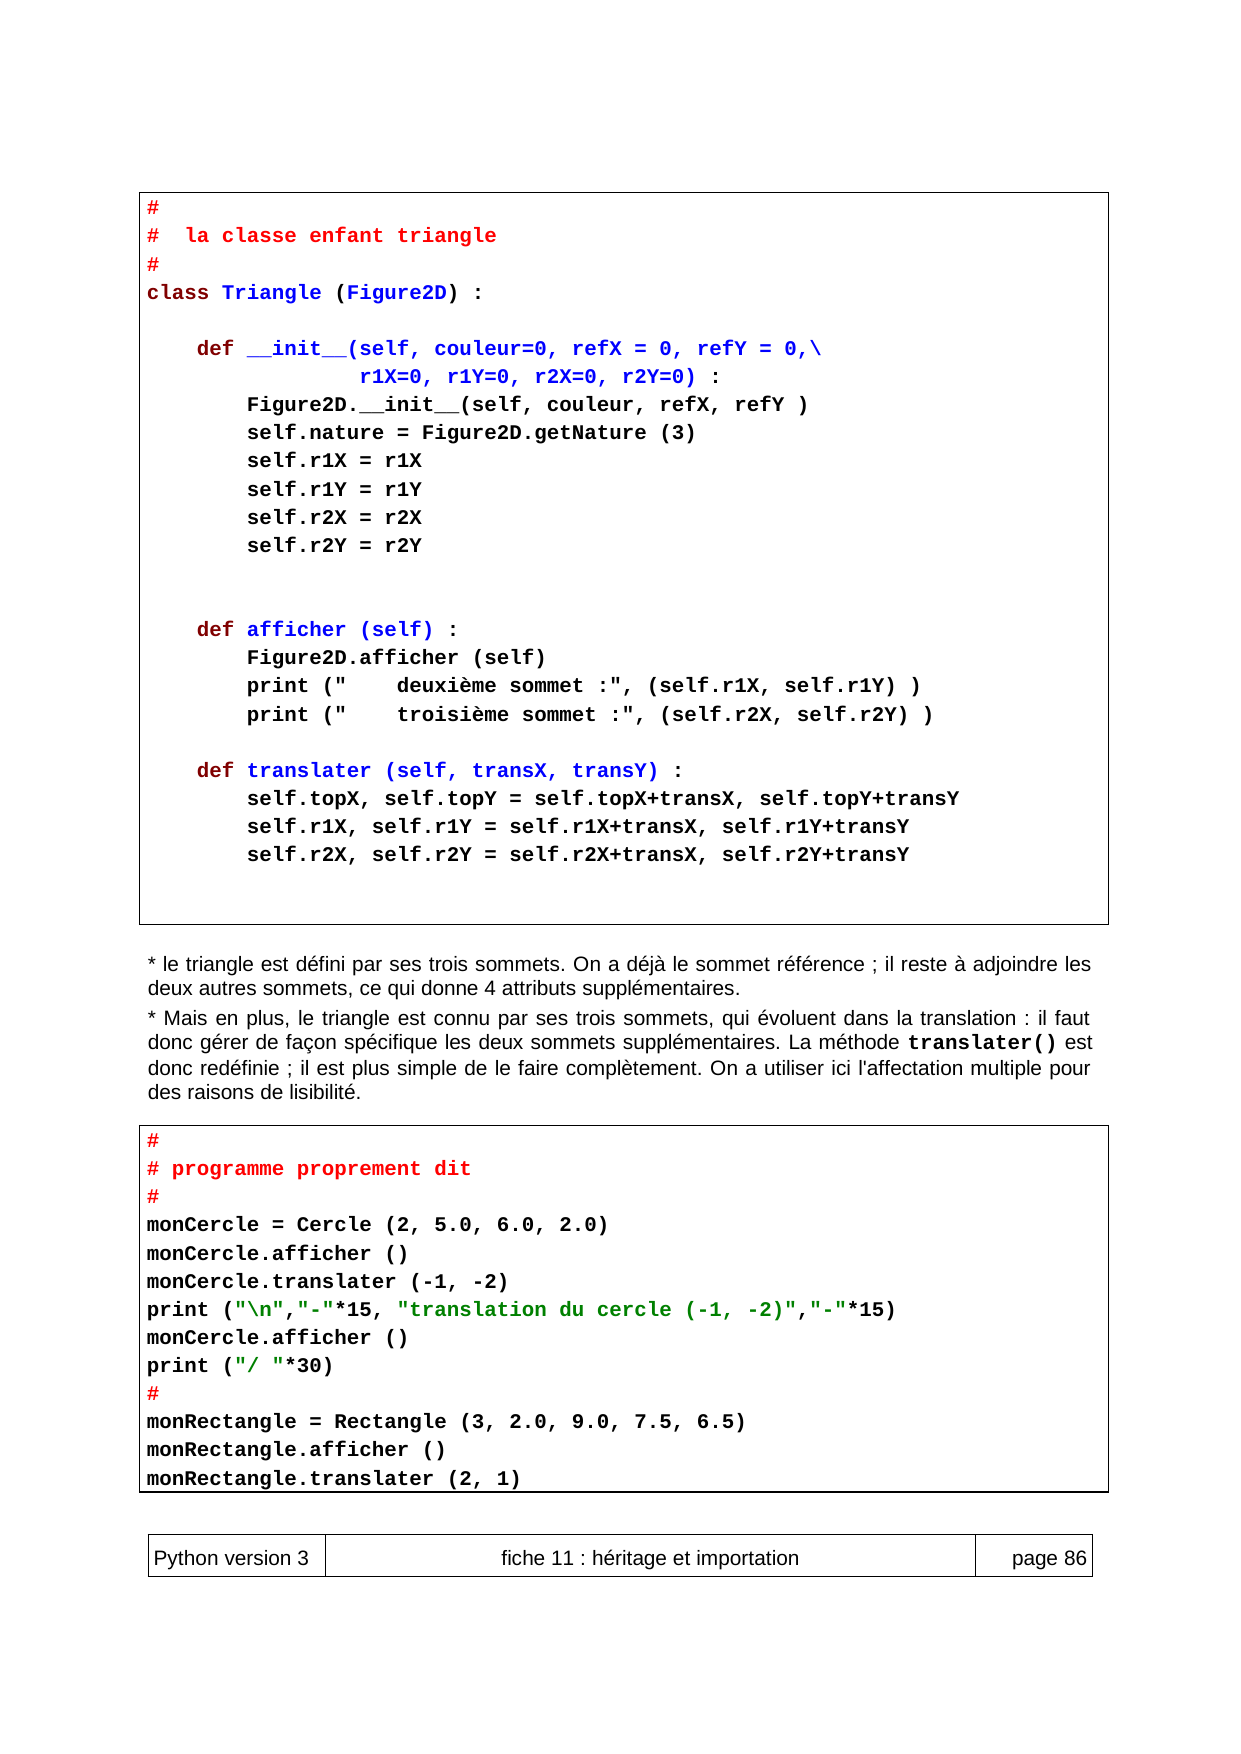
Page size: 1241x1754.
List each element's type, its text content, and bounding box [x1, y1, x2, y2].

table_header # # la classe enfant triangle # class Triangle (Figure2D) : def __init__(self, couleur=0, refX = 0, refY = 0,\ r1X=0, r1Y=0, r2X=0, r2Y=0) : Figure2D.__init__(self, couleur, refX, refY ) self.nature = Figure2D.getNature (3) self.r1X = r1X self.r1Y = r1Y self.r2X = r2X self.r2Y = r2Y def afficher (self) : Figure2D.afficher (self) print (" deuxième sommet :", (self.r1X, self.r1Y) ) print (" troisième sommet :", (self.r2X, self.r2Y) ) def translater (self, transX, transY) : self.topX, self.topY = self.topX+transX, self.topY+transY self.r1X, self.r1Y = self.r1X+transX, self.r1Y+transY self.r2X, self.r2Y = self.r2X+transX, self.r2Y+transY [140, 193, 1108, 924]
text * Mais en plus, le triangle est connu par ses trois sommets, qui évoluent dans la translation : il faut donc gérer de façon spécifique les deux sommets supplémentaires. La méthode translater() est donc redéfinie ; il est plus simple de le faire complètement. On a utiliser ici l'affectation multiple pour des raisons de lisibilité. [148, 1006, 1092, 1104]
text * le triangle est défini par ses trois sommets. On a déjà le sommet référence ; il reste à adjoindre les deux autres sommets, ce qui donne 4 attributs supplémentaires. [148, 952, 1092, 1000]
table_header # # programme proprement dit # monCercle = Cercle (2, 5.0, 6.0, 2.0) monCercle.afficher () monCercle.translater (-1, -2) print ("\n","-"*15, "translation du cercle (-1, -2)","-"*15) monCercle.afficher () print ("/ "*30) # monRectangle = Rectangle (3, 2.0, 9.0, 7.5, 6.5) monRectangle.afficher () monRectangle.translater (2, 1) [140, 1126, 1108, 1491]
